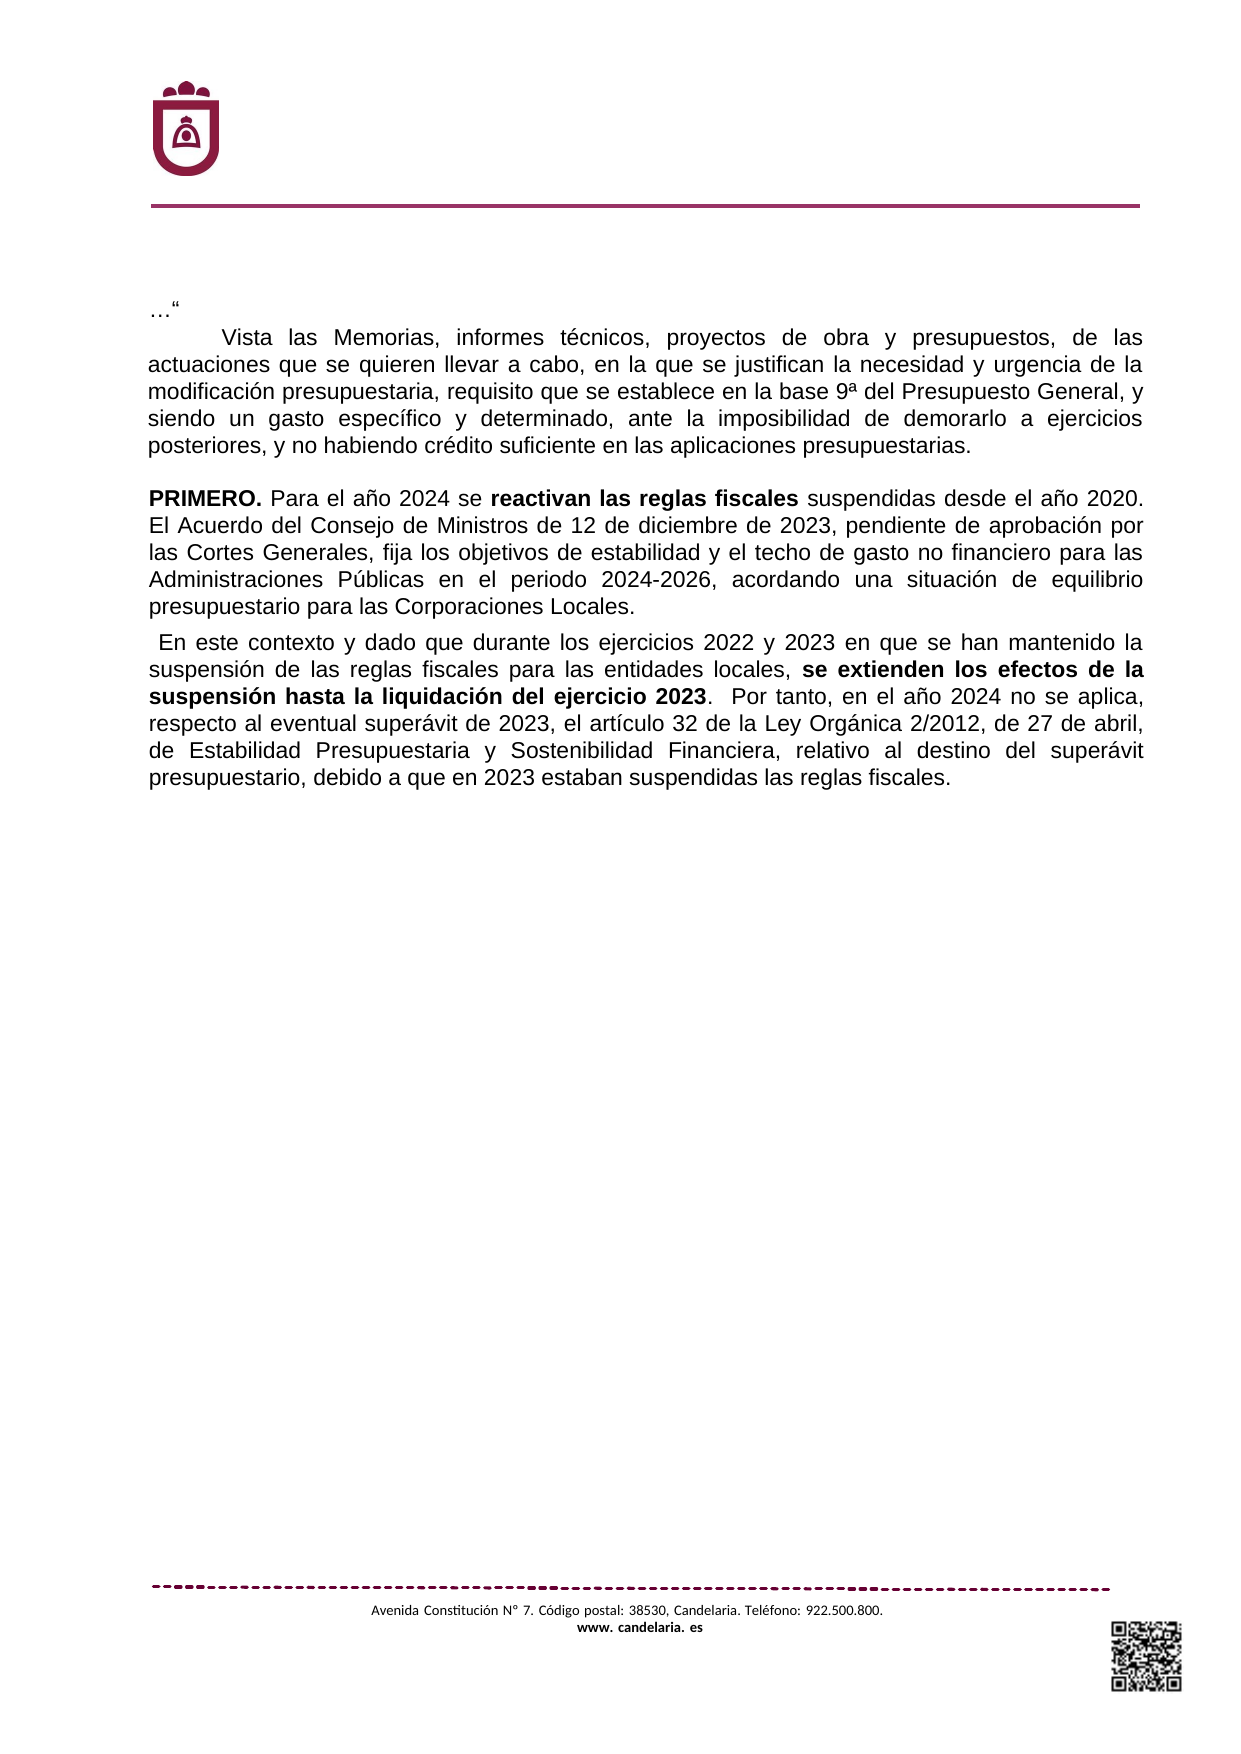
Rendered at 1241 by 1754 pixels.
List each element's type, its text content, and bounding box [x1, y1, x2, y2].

text En este contexto y dado que durante los ejercicios 2022 y 2023 en que se han mantenido la suspensión de las reglas fiscales para las entidades locales, se extienden los efectos de la suspensión hasta la liquidación del ejercicio 2023. Por tanto, en el año 2024 no se aplica, respecto al eventual superávit de 2023, el artículo 32 de la Ley Orgánica 2/2012, de 27 de abril, de Estabilidad Presupuestaria y Sostenibilidad Financiera, relativo al destino del superávit presupuestario, debido a que en 2023 estaban suspendidas las reglas fiscales. [149, 629, 1144, 791]
text PRIMERO. Para el año 2024 se reactivan las reglas fiscales suspendidas desde el año 2020. El Acuerdo del Consejo de Ministros de 12 de diciembre de 2023, pendiente de aprobación por las Cortes Generales, fija los objetivos de estabilidad y el techo de gasto no financiero para las Administraciones Públicas en el periodo 2024-2026, acordando una situación de equilibrio presupuestario para las Corporaciones Locales. [149, 485, 1144, 619]
text Vista las Memorias, informes técnicos, proyectos de obra y presupuestos, de las actuaciones que se quieren llevar a cabo, en la que se justifican la necesidad y urgencia de la modificación presupuestaria, requisito que se establece en la base 9ª del Presupuesto General, y siendo un gasto específico y determinado, ante la imposibilidad de demorarlo a ejercicios posteriores, y no habiendo crédito suficiente en las aplicaciones presupuestarias. [148, 324, 1144, 459]
text …“ [149, 296, 1144, 322]
